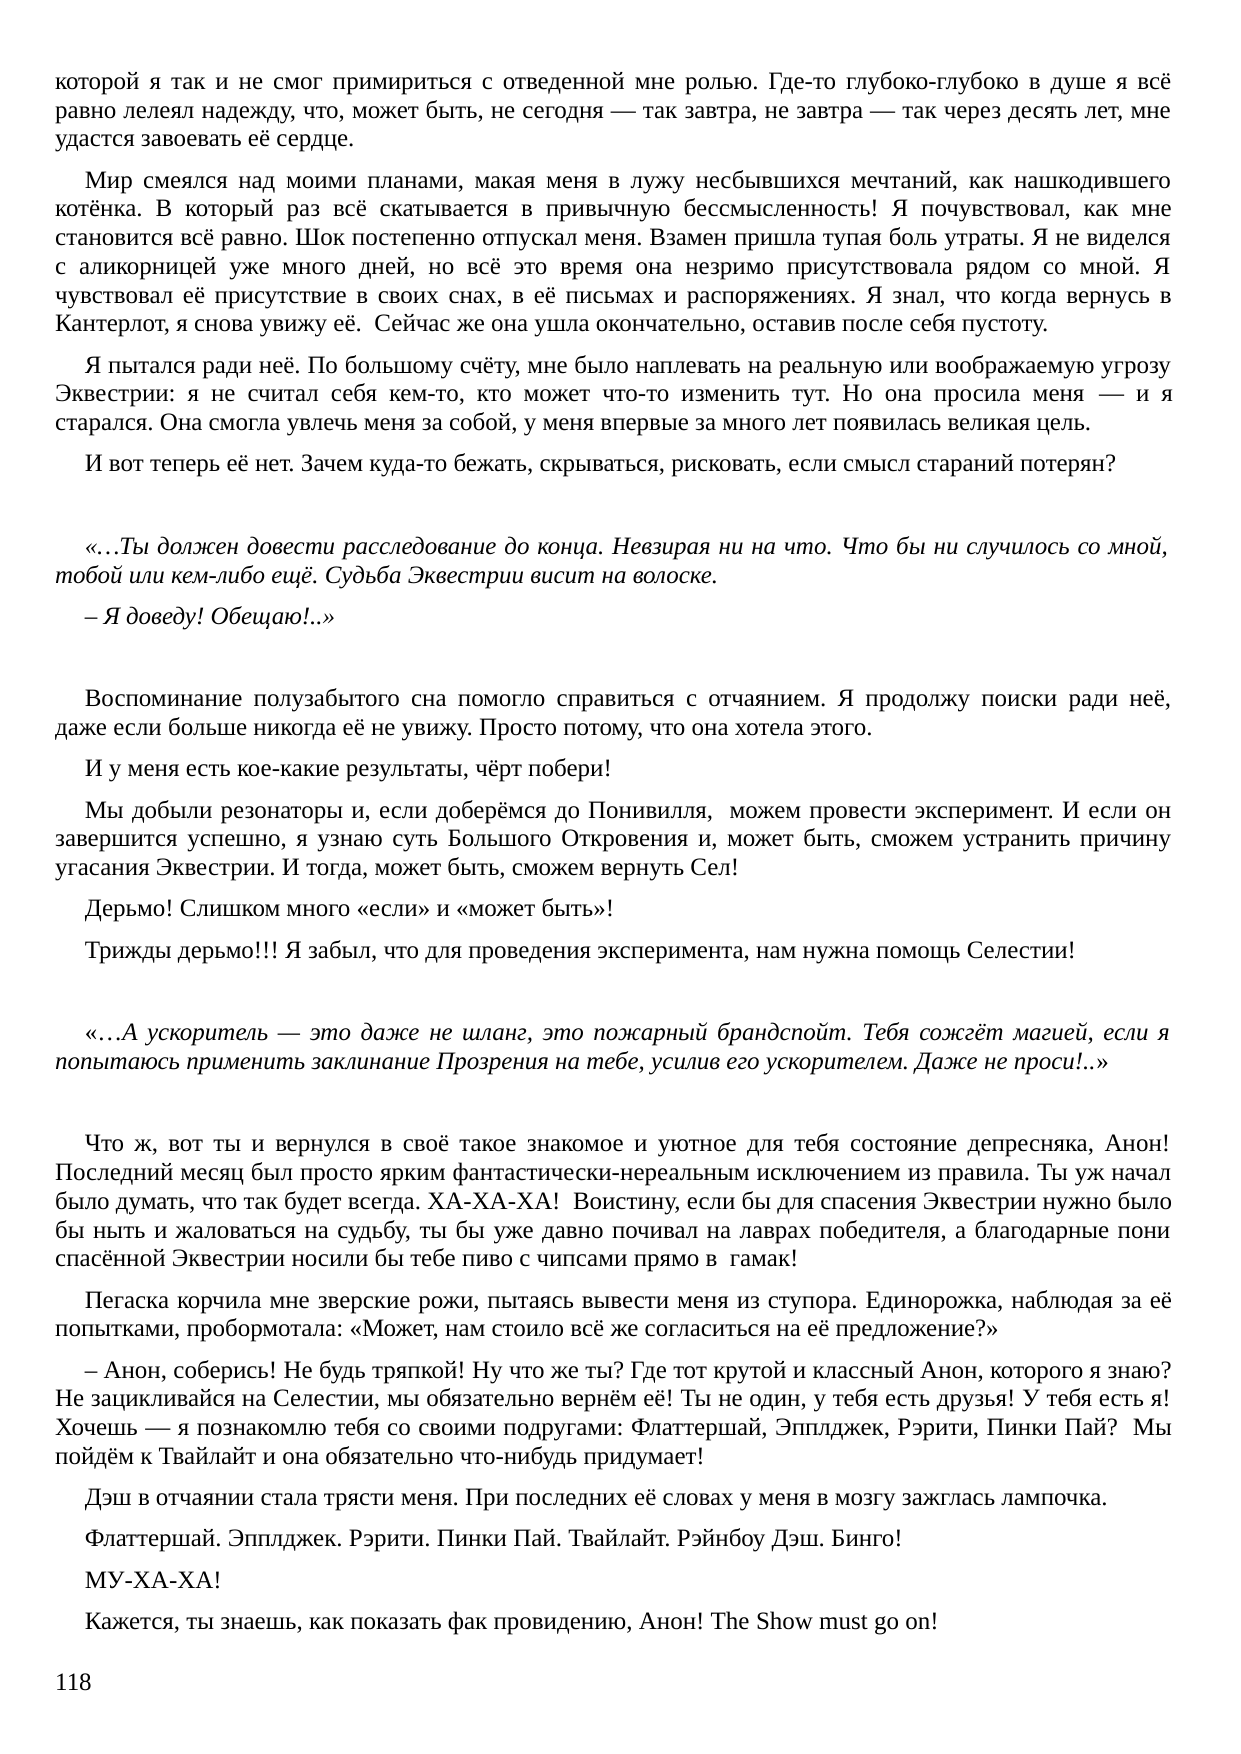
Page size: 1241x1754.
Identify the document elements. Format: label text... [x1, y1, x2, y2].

text Дэш в отчаянии стала трясти меня. При последних её словах у меня в мозгу зажглась лампочка. [55, 1482, 1173, 1511]
text Что ж, вот ты и вернулся в своё такое знакомое и уютное для тебя состояние депресняка, Анон! Последний месяц был просто ярким фантастически-нереальным исключением из правила. Ты уж начал было думать, что так будет всегда. ХА-ХА-ХА! Воистину, если бы для спасения Эквестрии нужно было бы ныть и жаловаться на судьбу, ты бы уже давно почивал на лаврах победителя, а благодарные пони спасённой Эквестрии носили бы тебе пиво с чипсами прямо в гамак! [55, 1128, 1173, 1272]
text Пегаска корчила мне зверские рожи, пытаясь вывести меня из ступора. Единорожка, наблюдая за её попытками, пробормотала: «Может, нам стоило всё же согласиться на её предложение?» [55, 1285, 1173, 1342]
text МУ-ХА-ХА! [55, 1565, 1173, 1593]
text «…А ускоритель — это даже не шланг, это пожарный брандспойт. Тебя сожгёт магией, если я попытаюсь применить заклинание Прозрения на тебе, усилив его ускорителем. Даже не проси!..» [55, 1017, 1173, 1075]
text Флаттершай. Эпплджек. Рэрити. Пинки Пай. Твайлайт. Рэйнбоу Дэш. Бинго! [55, 1523, 1173, 1552]
text Я пытался ради неё. По большому счёту, мне было наплевать на реальную или воображаемую угрозу Эквестрии: я не считал себя кем-то, кто может что-то изменить тут. Но она просила меня — и я старался. Она смогла увлечь меня за собой, у меня впервые за много лет появилась великая цель. [55, 350, 1173, 436]
text И у меня есть кое-какие результаты, чёрт побери! [55, 753, 1173, 782]
text Дерьмо! Слишком много «если» и «может быть»! [55, 893, 1173, 922]
text И вот теперь её нет. Зачем куда-то бежать, скрываться, рисковать, если смысл стараний потерян? [55, 448, 1173, 477]
text – Анон, соберись! Не будь тряпкой! Ну что же ты? Где тот крутой и классный Анон, которого я знаю? Не зацикливайся на Селестии, мы обязательно вернём её! Ты не один, у тебя есть друзья! У тебя есть я! Хочешь — я познакомлю тебя со своими подругами: Флаттершай, Эпплджек, Рэрити, Пинки Пай? Мы пойдём к Твайлайт и она обязательно что-нибудь придумает! [55, 1355, 1173, 1470]
text Мы добыли резонаторы и, если доберёмся до Понивилля, можем провести эксперимент. И если он завершится успешно, я узнаю суть Большого Откровения и, может быть, сможем устранить причину угасания Эквестрии. И тогда, может быть, сможем вернуть Сел! [55, 795, 1173, 881]
text «…Ты должен довести расследование до конца. Невзирая ни на что. Что бы ни случилось со мной, тобой или кем-либо ещё. Судьба Эквестрии висит на волоске. [55, 531, 1173, 588]
text Кажется, ты знаешь, как показать фак провидению, Анон! The Show must go on! [55, 1606, 1173, 1635]
text Мир смеялся над моими планами, макая меня в лужу несбывшихся мечтаний, как нашкодившего котёнка. В который раз всё скатывается в привычную бессмысленность! Я почувствовал, как мне становится всё равно. Шок постепенно отпускал меня. Взамен пришла тупая боль утраты. Я не виделся с аликорницей уже много дней, но всё это время она незримо присутствовала рядом со мной. Я чувствовал её присутствие в своих снах, в её письмах и распоряжениях. Я знал, что когда вернусь в Кантерлот, я снова увижу её. Сейчас же она ушла окончательно, оставив после себя пустоту. [55, 165, 1173, 337]
text Трижды дерьмо!!! Я забыл, что для проведения эксперимента, нам нужна помощь Селестии! [55, 935, 1173, 963]
text Воспоминание полузабытого сна помогло справиться с отчаянием. Я продолжу поиски ради неё, даже если больше никогда её не увижу. Просто потому, что она хотела этого. [55, 683, 1173, 741]
text – Я доведу! Обещаю!..» [55, 601, 1173, 630]
text которой я так и не смог примириться с отведенной мне ролью. Где-то глубоко-глубоко в душе я всё равно лелеял надежду, что, может быть, не сегодня — так завтра, не завтра — так через десять лет, мне удастся завоевать её сердце. [55, 66, 1173, 152]
